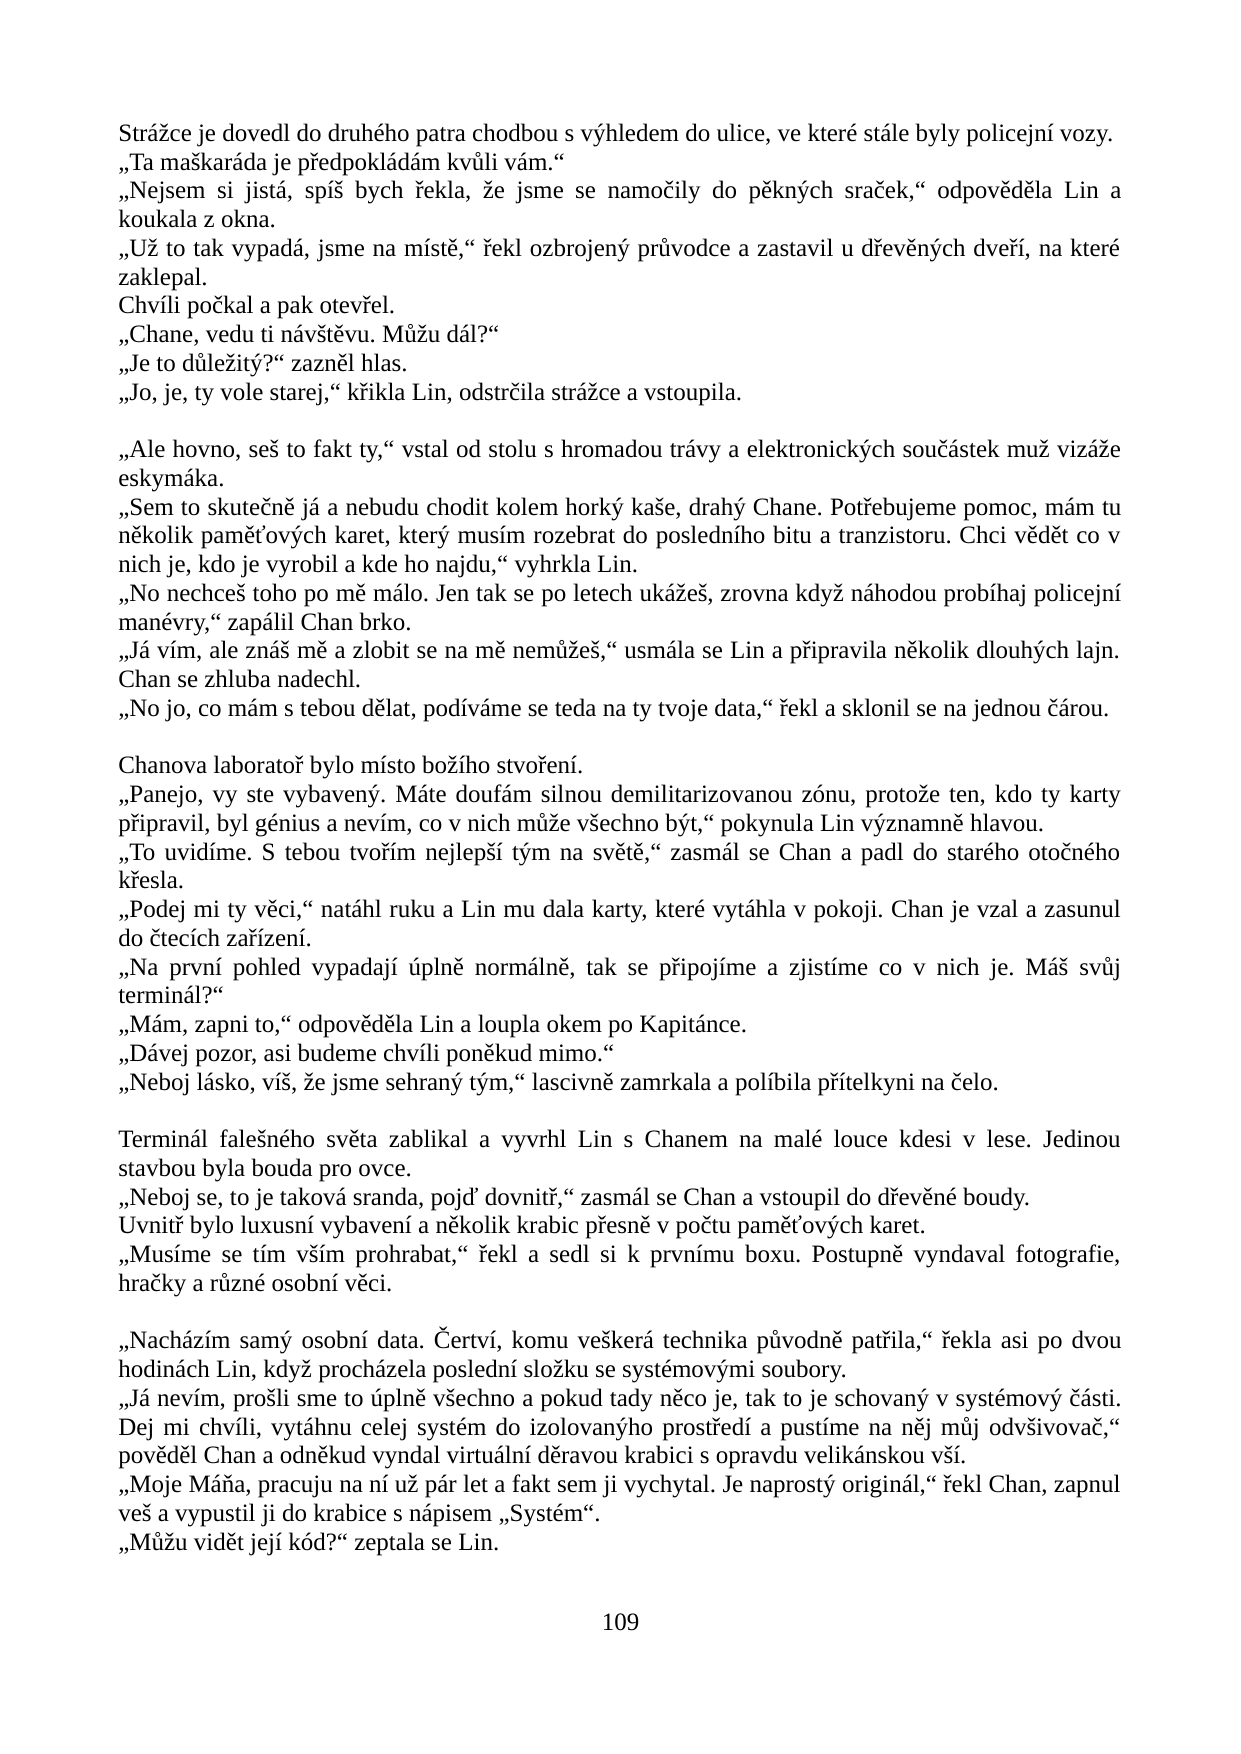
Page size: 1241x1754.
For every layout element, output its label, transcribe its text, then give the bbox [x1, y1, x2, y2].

text „Chane, vedu ti návštěvu. Můžu dál?“ [118, 319, 1122, 348]
text „Nejsem si jistá, spíš bych řekla, že jsme se namočily do pěkných sraček,“ odpověděla Lin a koukala z okna. [118, 176, 1122, 233]
text „Dávej pozor, asi budeme chvíli poněkud mimo.“ [118, 1038, 1122, 1067]
text „Je to důležitý?“ zazněl hlas. [118, 348, 1122, 377]
text Chanova laboratoř bylo místo božího stvoření. [118, 751, 1122, 779]
text Terminál falešného světa zablikal a vyvrhl Lin s Chanem na malé louce kdesi v lese. Jedinou stavbou byla bouda pro ovce. [118, 1124, 1122, 1182]
text „Moje Máňa, pracuju na ní už pár let a fakt sem ji vychytal. Je naprostý originál,“ řekl Chan, zapnul veš a vypustil ji do krabice s nápisem „Systém“. [118, 1469, 1122, 1527]
text „No jo, co mám s tebou dělat, podíváme se teda na ty tvoje data,“ řekl a sklonil se na jednou čárou. [118, 693, 1122, 722]
text „To uvidíme. S tebou tvořím nejlepší tým na světě,“ zasmál se Chan a padl do starého otočného křesla. [118, 837, 1122, 894]
text „Můžu vidět její kód?“ zeptala se Lin. [118, 1527, 1122, 1556]
text Chvíli počkal a pak otevřel. [118, 291, 1122, 319]
text „Jo, je, ty vole starej,“ křikla Lin, odstrčila strážce a vstoupila. [118, 377, 1122, 406]
text „Už to tak vypadá, jsme na místě,“ řekl ozbrojený průvodce a zastavil u dřevěných dveří, na které zaklepal. [118, 233, 1122, 291]
text Strážce je dovedl do druhého patra chodbou s výhledem do ulice, ve které stále byly policejní vozy. [118, 118, 1122, 147]
text „Já vím, ale znáš mě a zlobit se na mě nemůžeš,“ usmála se Lin a připravila několik dlouhých lajn. Chan se zhluba nadechl. [118, 636, 1122, 693]
text Uvnitř bylo luxusní vybavení a několik krabic přesně v počtu paměťových karet. [118, 1211, 1122, 1239]
text „Musíme se tím vším prohrabat,“ řekl a sedl si k prvnímu boxu. Postupně vyndaval fotografie, hračky a různé osobní věci. [118, 1239, 1122, 1297]
text „Sem to skutečně já a nebudu chodit kolem horký kaše, drahý Chane. Potřebujeme pomoc, mám tu několik paměťových karet, který musím rozebrat do posledního bitu a tranzistoru. Chci vědět co v nich je, kdo je vyrobil a kde ho najdu,“ vyhrkla Lin. [118, 492, 1122, 578]
text „Panejo, vy ste vybavený. Máte doufám silnou demilitarizovanou zónu, protože ten, kdo ty karty připravil, byl génius a nevím, co v nich může všechno být,“ pokynula Lin významně hlavou. [118, 779, 1122, 837]
text „Na první pohled vypadají úplně normálně, tak se připojíme a zjistíme co v nich je. Máš svůj terminál?“ [118, 952, 1122, 1009]
text „Neboj se, to je taková sranda, pojď dovnitř,“ zasmál se Chan a vstoupil do dřevěné boudy. [118, 1182, 1122, 1211]
text „Ta maškaráda je předpokládám kvůli vám.“ [118, 147, 1122, 176]
text „Ale hovno, seš to fakt ty,“ vstal od stolu s hromadou trávy a elektronických součástek muž vizáže eskymáka. [118, 434, 1122, 492]
text „Mám, zapni to,“ odpověděla Lin a loupla okem po Kapitánce. [118, 1009, 1122, 1038]
text „No nechceš toho po mě málo. Jen tak se po letech ukážeš, zrovna když náhodou probíhaj policejní manévry,“ zapálil Chan brko. [118, 578, 1122, 636]
text „Nacházím samý osobní data. Čertví, komu veškerá technika původně patřila,“ řekla asi po dvou hodinách Lin, když procházela poslední složku se systémovými soubory. [118, 1326, 1122, 1383]
text „Já nevím, prošli sme to úplně všechno a pokud tady něco je, tak to je schovaný v systémový části. Dej mi chvíli, vytáhnu celej systém do izolovanýho prostředí a pustíme na něj můj odvšivovač,“ pověděl Chan a odněkud vyndal virtuální děravou krabici s opravdu velikánskou vší. [118, 1383, 1122, 1469]
text „Neboj lásko, víš, že jsme sehraný tým,“ lascivně zamrkala a políbila přítelkyni na čelo. [118, 1067, 1122, 1096]
text „Podej mi ty věci,“ natáhl ruku a Lin mu dala karty, které vytáhla v pokoji. Chan je vzal a zasunul do čtecích zařízení. [118, 894, 1122, 952]
